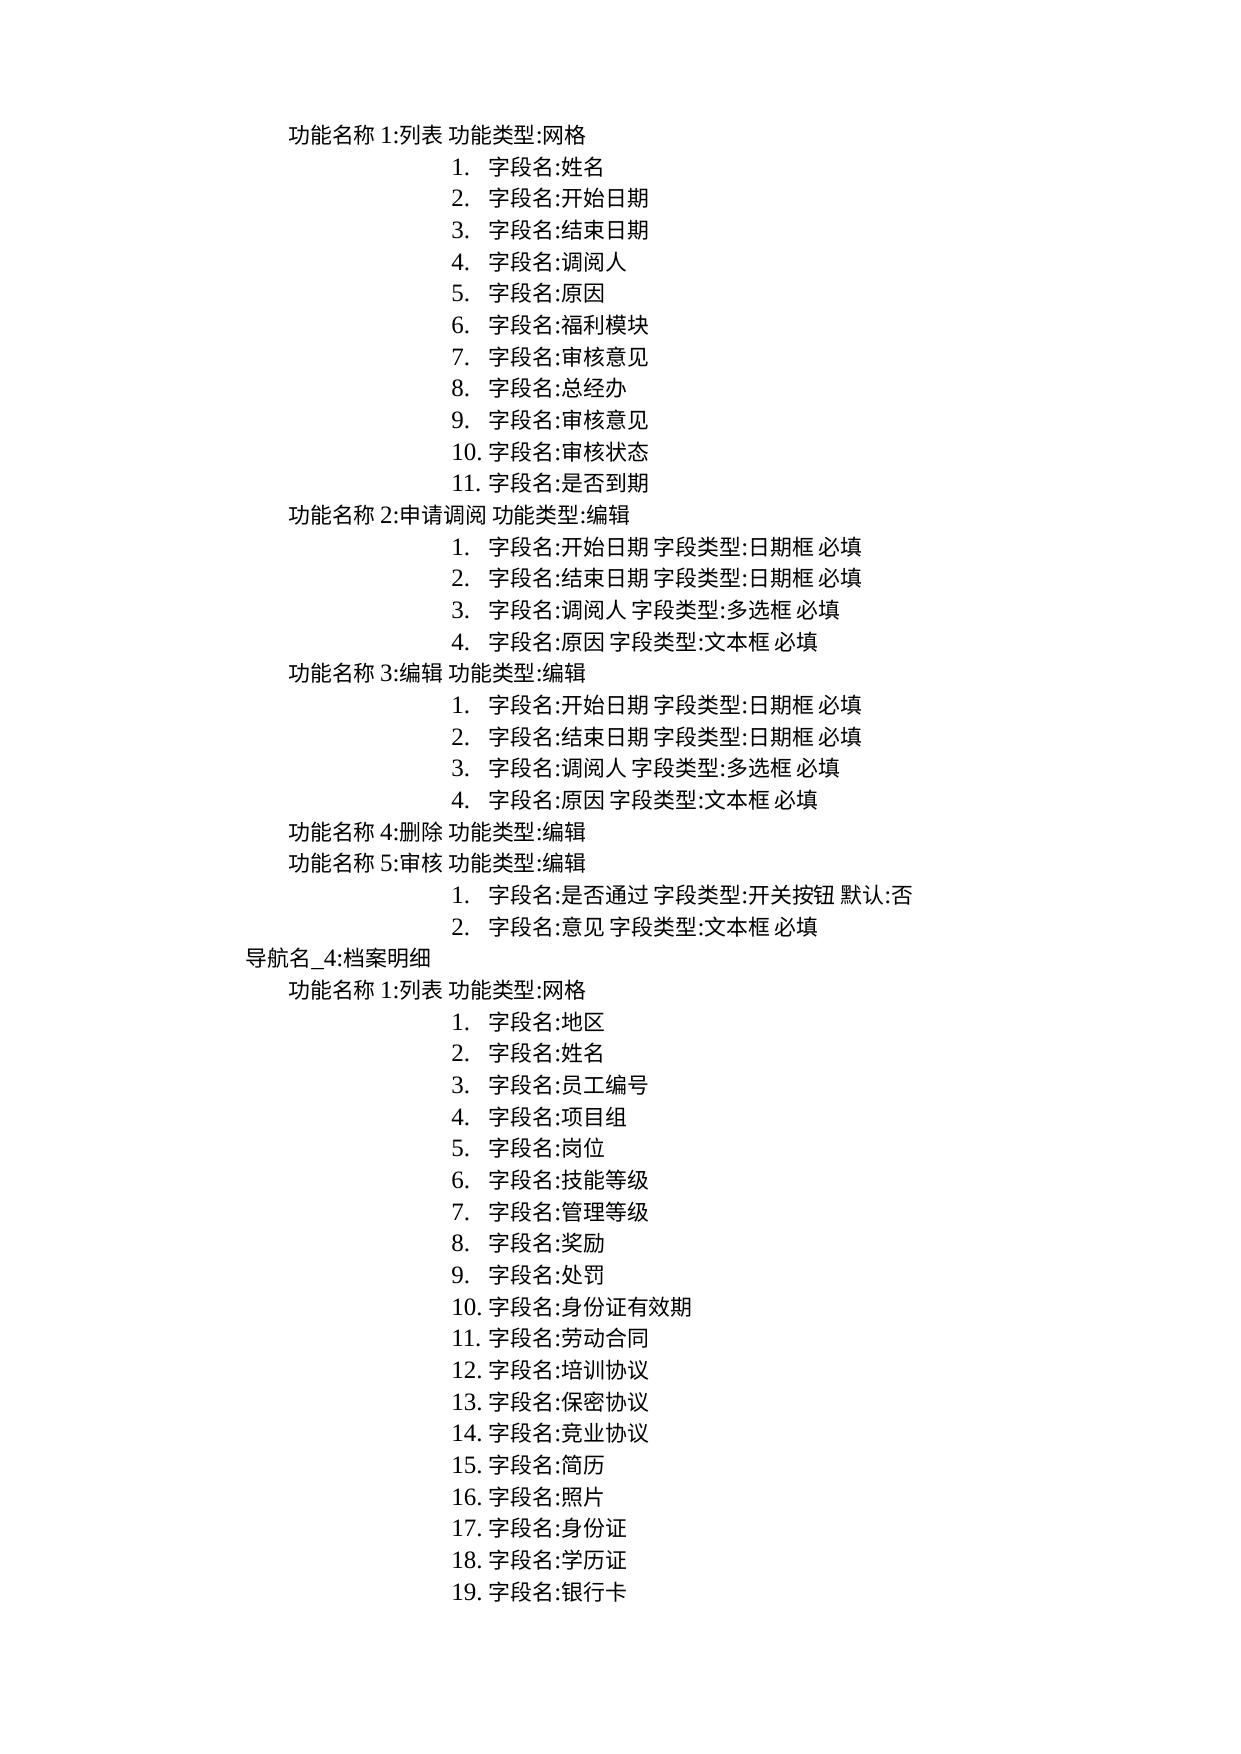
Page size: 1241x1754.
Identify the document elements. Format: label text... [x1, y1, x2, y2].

list 字段名:意见 字段类型:文本框 必填 [451, 910, 1122, 941]
text 导航名_4:档案明细 [118, 941, 1122, 973]
list 字段名:姓名 [451, 1036, 1122, 1068]
list 字段名:福利模块 [451, 308, 1122, 340]
list 字段名:地区 [451, 1005, 1122, 1036]
text 功能名称3:编辑 功能类型:编辑 [118, 656, 1122, 688]
list 字段名:结束日期 字段类型:日期框 必填 [451, 561, 1122, 593]
list 字段名:管理等级 [451, 1195, 1122, 1226]
list 字段名:审核意见 [451, 340, 1122, 371]
list 字段名:是否通过 字段类型:开关按钮 默认:否 [451, 878, 1122, 910]
list 字段名:身份证 [451, 1511, 1122, 1543]
list 字段名:开始日期 [451, 181, 1122, 213]
list 字段名:原因 字段类型:文本框 必填 [451, 625, 1122, 656]
list 字段名:培训协议 [451, 1353, 1122, 1385]
list 字段名:调阅人 [451, 245, 1122, 276]
list 字段名:简历 [451, 1448, 1122, 1480]
list 字段名:总经办 [451, 371, 1122, 403]
list 字段名:调阅人 字段类型:多选框 必填 [451, 751, 1122, 783]
list 字段名:结束日期 字段类型:日期框 必填 [451, 720, 1122, 751]
list 字段名:开始日期 字段类型:日期框 必填 [451, 688, 1122, 720]
list 字段名:身份证有效期 [451, 1290, 1122, 1321]
list 字段名:结束日期 [451, 213, 1122, 245]
list 字段名:开始日期 字段类型:日期框 必填 [451, 530, 1122, 561]
text 功能名称5:审核 功能类型:编辑 [118, 846, 1122, 878]
list 字段名:技能等级 [451, 1163, 1122, 1195]
text 功能名称1:列表 功能类型:网格 [118, 973, 1122, 1005]
text 功能名称4:删除 功能类型:编辑 [118, 815, 1122, 846]
list 字段名:调阅人 字段类型:多选框 必填 [451, 593, 1122, 625]
list 字段名:是否到期 [451, 466, 1122, 498]
list 字段名:岗位 [451, 1131, 1122, 1163]
list 字段名:奖励 [451, 1226, 1122, 1258]
list 字段名:员工编号 [451, 1068, 1122, 1100]
list 字段名:银行卡 [451, 1575, 1122, 1606]
list 字段名:竞业协议 [451, 1416, 1122, 1448]
list 字段名:处罚 [451, 1258, 1122, 1290]
list 字段名:劳动合同 [451, 1321, 1122, 1353]
list 字段名:原因 字段类型:文本框 必填 [451, 783, 1122, 815]
list 字段名:姓名 [451, 150, 1122, 181]
list 字段名:照片 [451, 1480, 1122, 1511]
list 字段名:审核意见 [451, 403, 1122, 435]
list 字段名:学历证 [451, 1543, 1122, 1575]
list 字段名:审核状态 [451, 435, 1122, 466]
list 字段名:保密协议 [451, 1385, 1122, 1416]
text 功能名称1:列表 功能类型:网格 [118, 118, 1122, 150]
list 字段名:原因 [451, 276, 1122, 308]
text 功能名称2:申请调阅 功能类型:编辑 [118, 498, 1122, 530]
list 字段名:项目组 [451, 1100, 1122, 1131]
